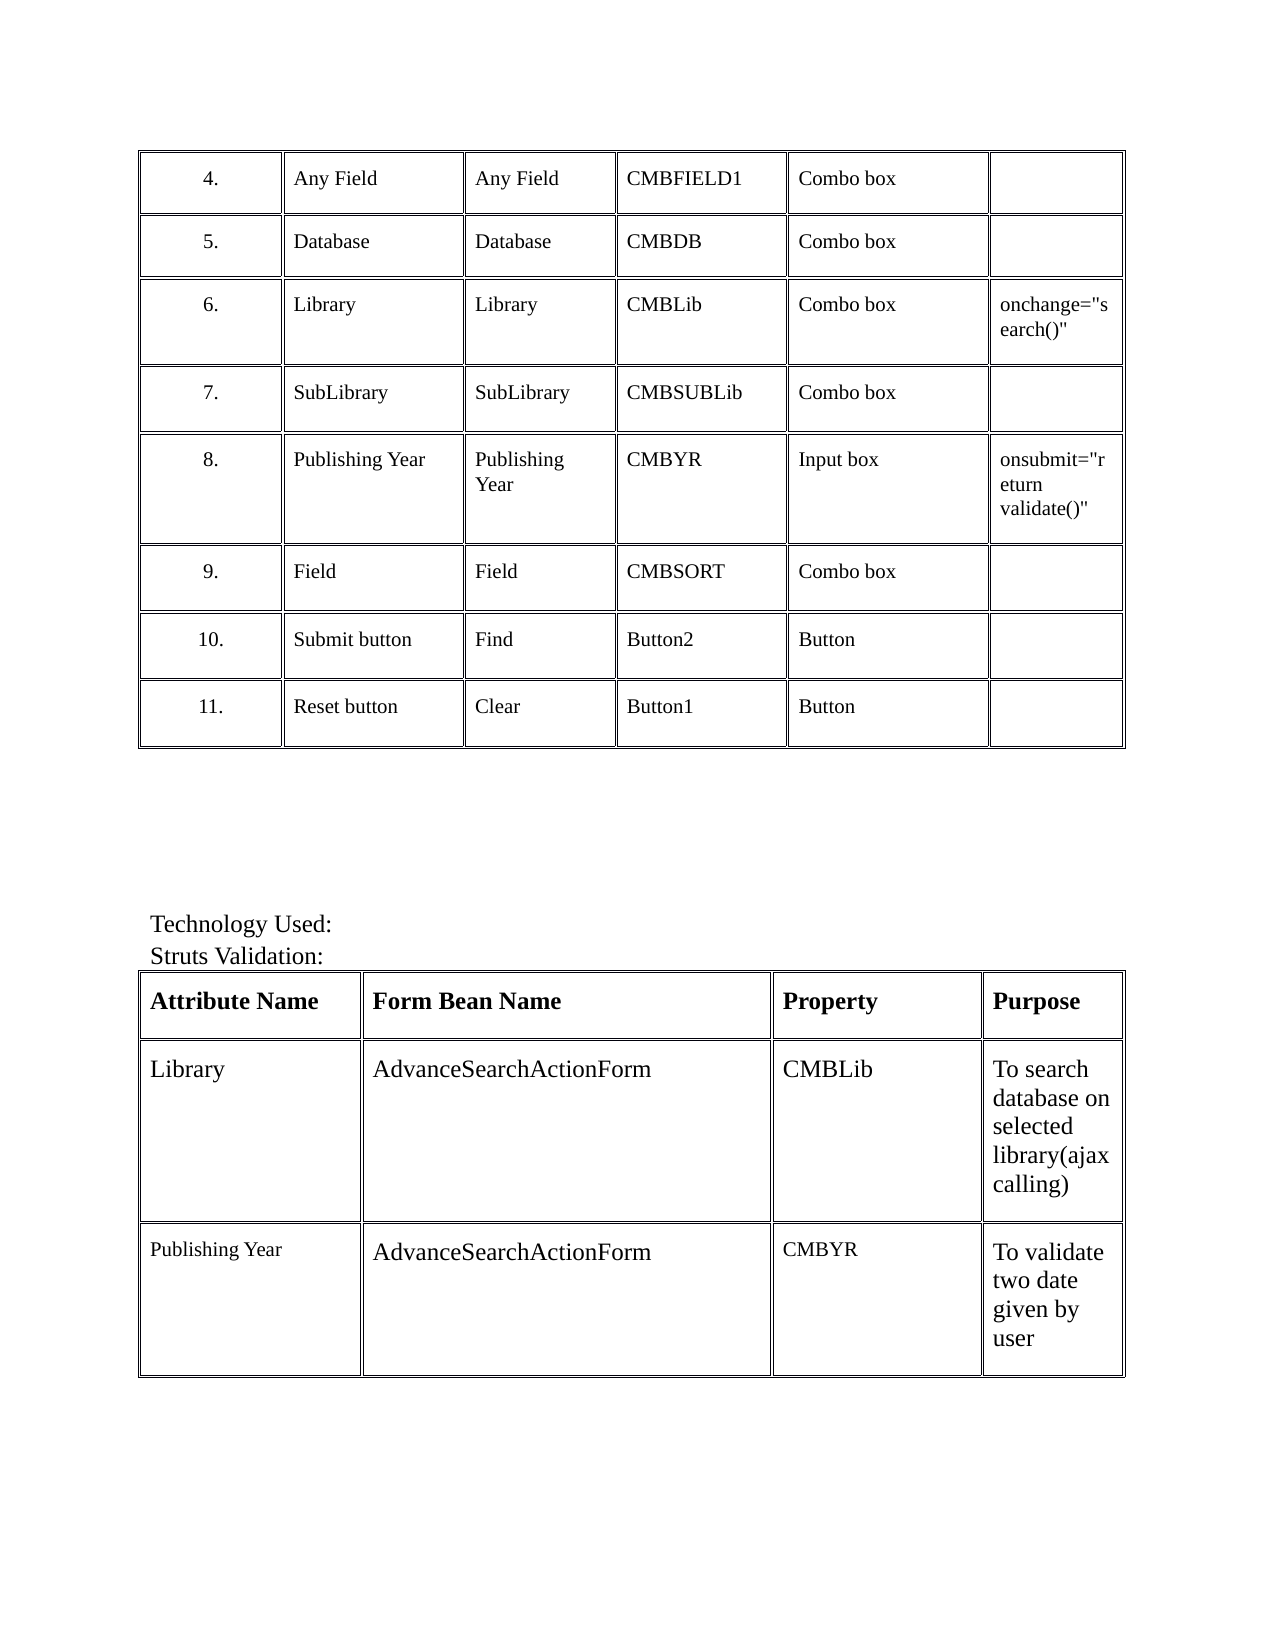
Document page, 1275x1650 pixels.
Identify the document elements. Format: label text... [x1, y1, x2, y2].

table_cell Any Field [466, 153, 615, 213]
table_cell Combo box [789, 546, 988, 610]
table_cell Combo box [789, 367, 988, 431]
table_cell CMBSORT [618, 546, 786, 610]
table_cell [991, 367, 1122, 431]
table_cell Combo box [789, 153, 988, 213]
table_cell 9. [141, 546, 281, 610]
table_cell [991, 614, 1122, 678]
table_cell CMBSUBLib [618, 367, 786, 431]
table_header Purpose [984, 973, 1122, 1038]
table_header Attribute Name [141, 973, 360, 1038]
table_cell 10. [141, 614, 281, 678]
table_cell AdvanceSearchActionForm [364, 1041, 770, 1221]
table_cell Submit button [285, 614, 463, 678]
table_cell CMBLib [774, 1041, 981, 1221]
table_cell SubLibrary [285, 367, 463, 431]
table_cell Publishing Year [285, 435, 463, 542]
table_cell CMBFIELD1 [618, 153, 786, 213]
table_cell onsubmit="return validate()" [991, 435, 1122, 542]
table_cell Library [285, 280, 463, 363]
table_header Property [774, 973, 981, 1038]
table_cell SubLibrary [466, 367, 615, 431]
table_cell Field [466, 546, 615, 610]
table_cell Any Field [285, 153, 463, 213]
text Technology Used: [150, 909, 1125, 938]
table_cell Publishing Year [141, 1224, 360, 1374]
table_cell Button2 [618, 614, 786, 678]
table_cell CMBDB [618, 216, 786, 276]
table_cell [991, 546, 1122, 610]
table_cell [991, 216, 1122, 276]
table_cell Publishing Year [466, 435, 615, 542]
table_cell Input box [789, 435, 988, 542]
table_cell Find [466, 614, 615, 678]
table_cell Library [466, 280, 615, 363]
table_cell Button [789, 614, 988, 678]
table_cell To validate two date given by user [984, 1224, 1122, 1374]
table_cell Field [285, 546, 463, 610]
table_cell 7. [141, 367, 281, 431]
text Struts Validation: [150, 941, 1125, 970]
table_cell [991, 681, 1122, 746]
table_cell Reset button [285, 681, 463, 746]
table_cell To search database on selected library(ajax calling) [984, 1041, 1122, 1221]
table_cell Button1 [618, 681, 786, 746]
table_cell onchange="search()" [991, 280, 1122, 363]
table_cell 6. [141, 280, 281, 363]
table_cell Combo box [789, 216, 988, 276]
table_cell CMBYR [774, 1224, 981, 1374]
table_cell 4. [141, 153, 281, 213]
table_cell 5. [141, 216, 281, 276]
table_header Form Bean Name [364, 973, 770, 1038]
table_cell Combo box [789, 280, 988, 363]
table_cell CMBLib [618, 280, 786, 363]
table_cell Database [466, 216, 615, 276]
table_cell Clear [466, 681, 615, 746]
table_cell Library [141, 1041, 360, 1221]
table_cell 8. [141, 435, 281, 542]
table_cell CMBYR [618, 435, 786, 542]
table_cell 11. [141, 681, 281, 746]
table_cell [991, 153, 1122, 213]
table_cell AdvanceSearchActionForm [364, 1224, 770, 1374]
table_cell Database [285, 216, 463, 276]
table_cell Button [789, 681, 988, 746]
